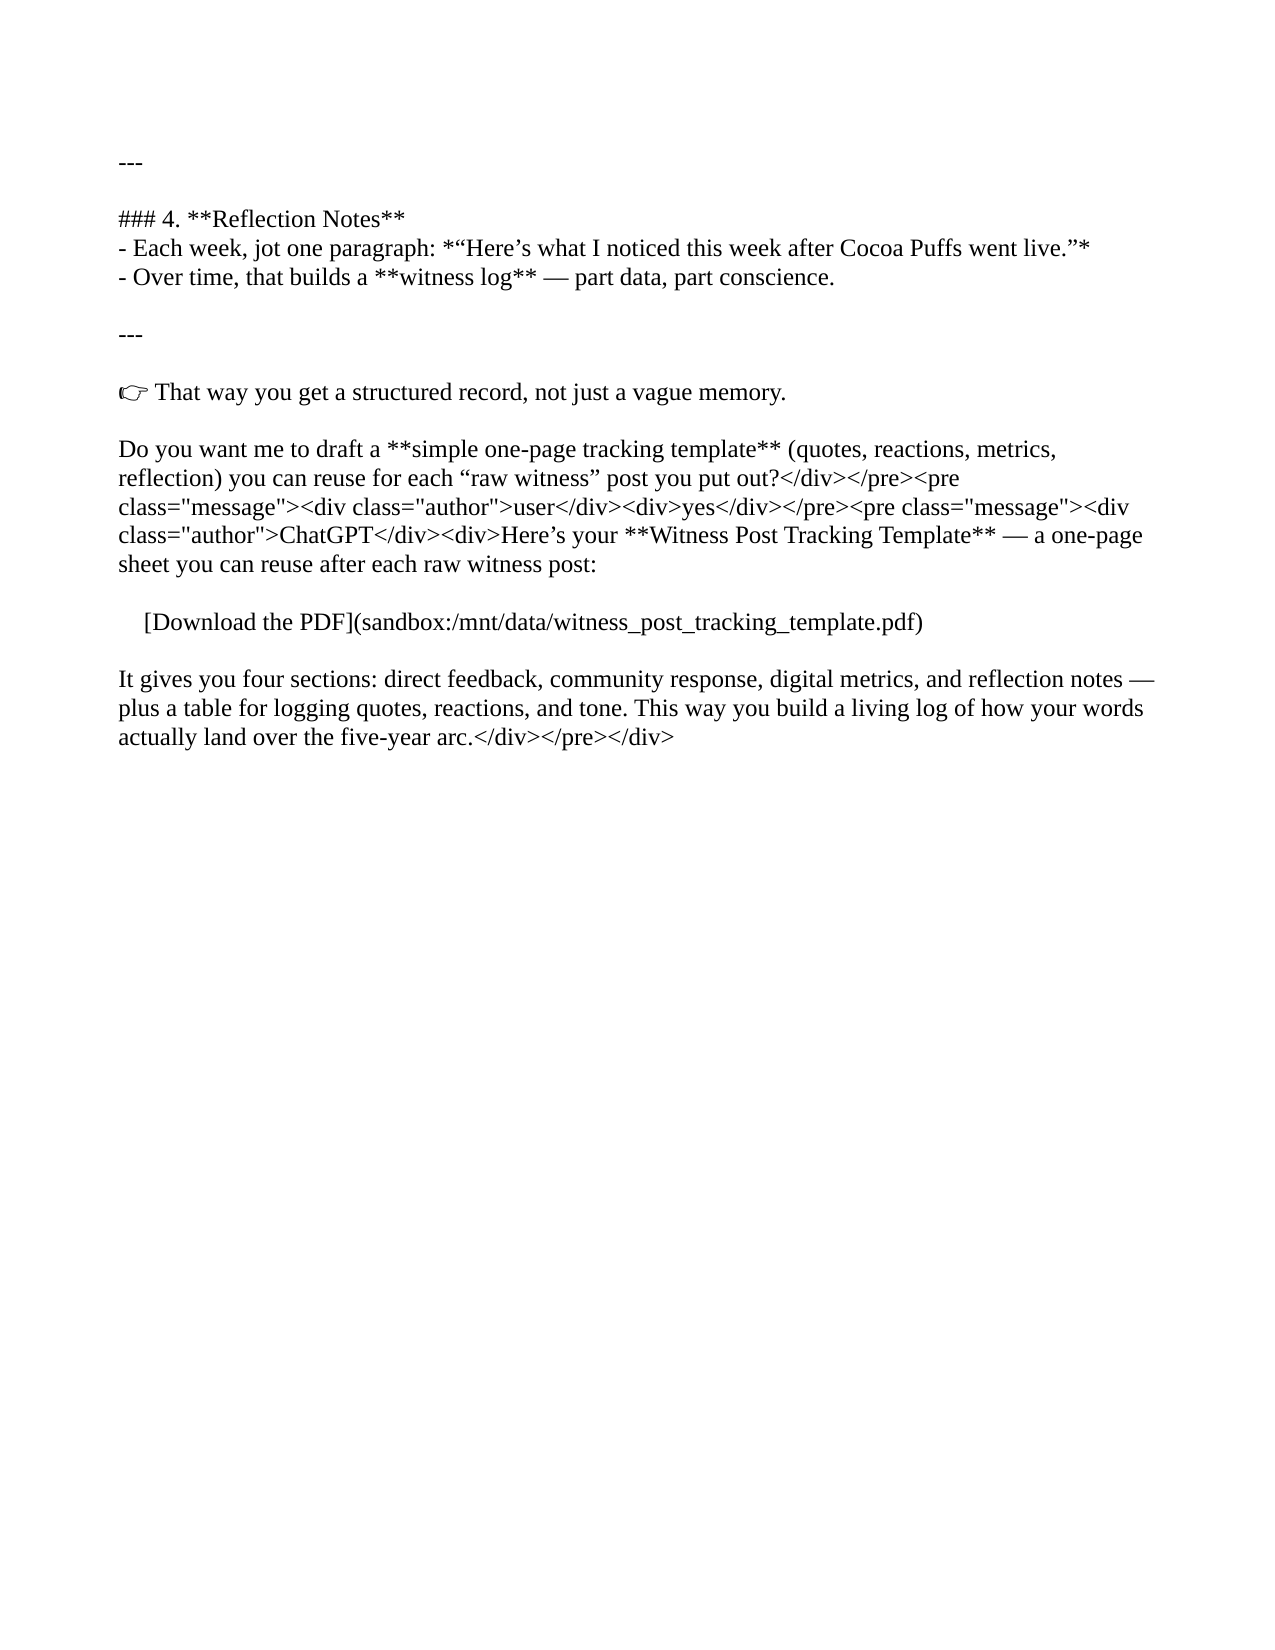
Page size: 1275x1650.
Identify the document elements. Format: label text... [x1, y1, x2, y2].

text 👉 That way you get a structured record, not just a vague memory. [118, 377, 1157, 406]
text Do you want me to draft a **simple one-page tracking template** (quotes, reactions, metrics, reflection) you can reuse for each “raw witness” post you put out?</div></pre><pre class="message"><div class="author">user</div><div>yes</div></pre><pre class="message"><div class="author">ChatGPT</div><div>Here’s your **Witness Post Tracking Template** — a one-page sheet you can reuse after each raw witness post: [118, 434, 1157, 578]
text 📄 [Download the PDF](sandbox:/mnt/data/witness_post_tracking_template.pdf) [118, 607, 1157, 636]
text It gives you four sections: direct feedback, community response, digital metrics, and reflection notes — plus a table for logging quotes, reactions, and tone. This way you build a living log of how your words actually land over the five-year arc.</div></pre></div> [118, 664, 1157, 751]
text --- [118, 319, 1157, 348]
text ### 4. **Reflection Notes** [118, 204, 1157, 233]
text - Over time, that builds a **witness log** — part data, part conscience. [118, 262, 1157, 291]
text --- [118, 147, 1157, 176]
text - Each week, jot one paragraph: *“Here’s what I noticed this week after Cocoa Puffs went live.”* [118, 233, 1157, 262]
